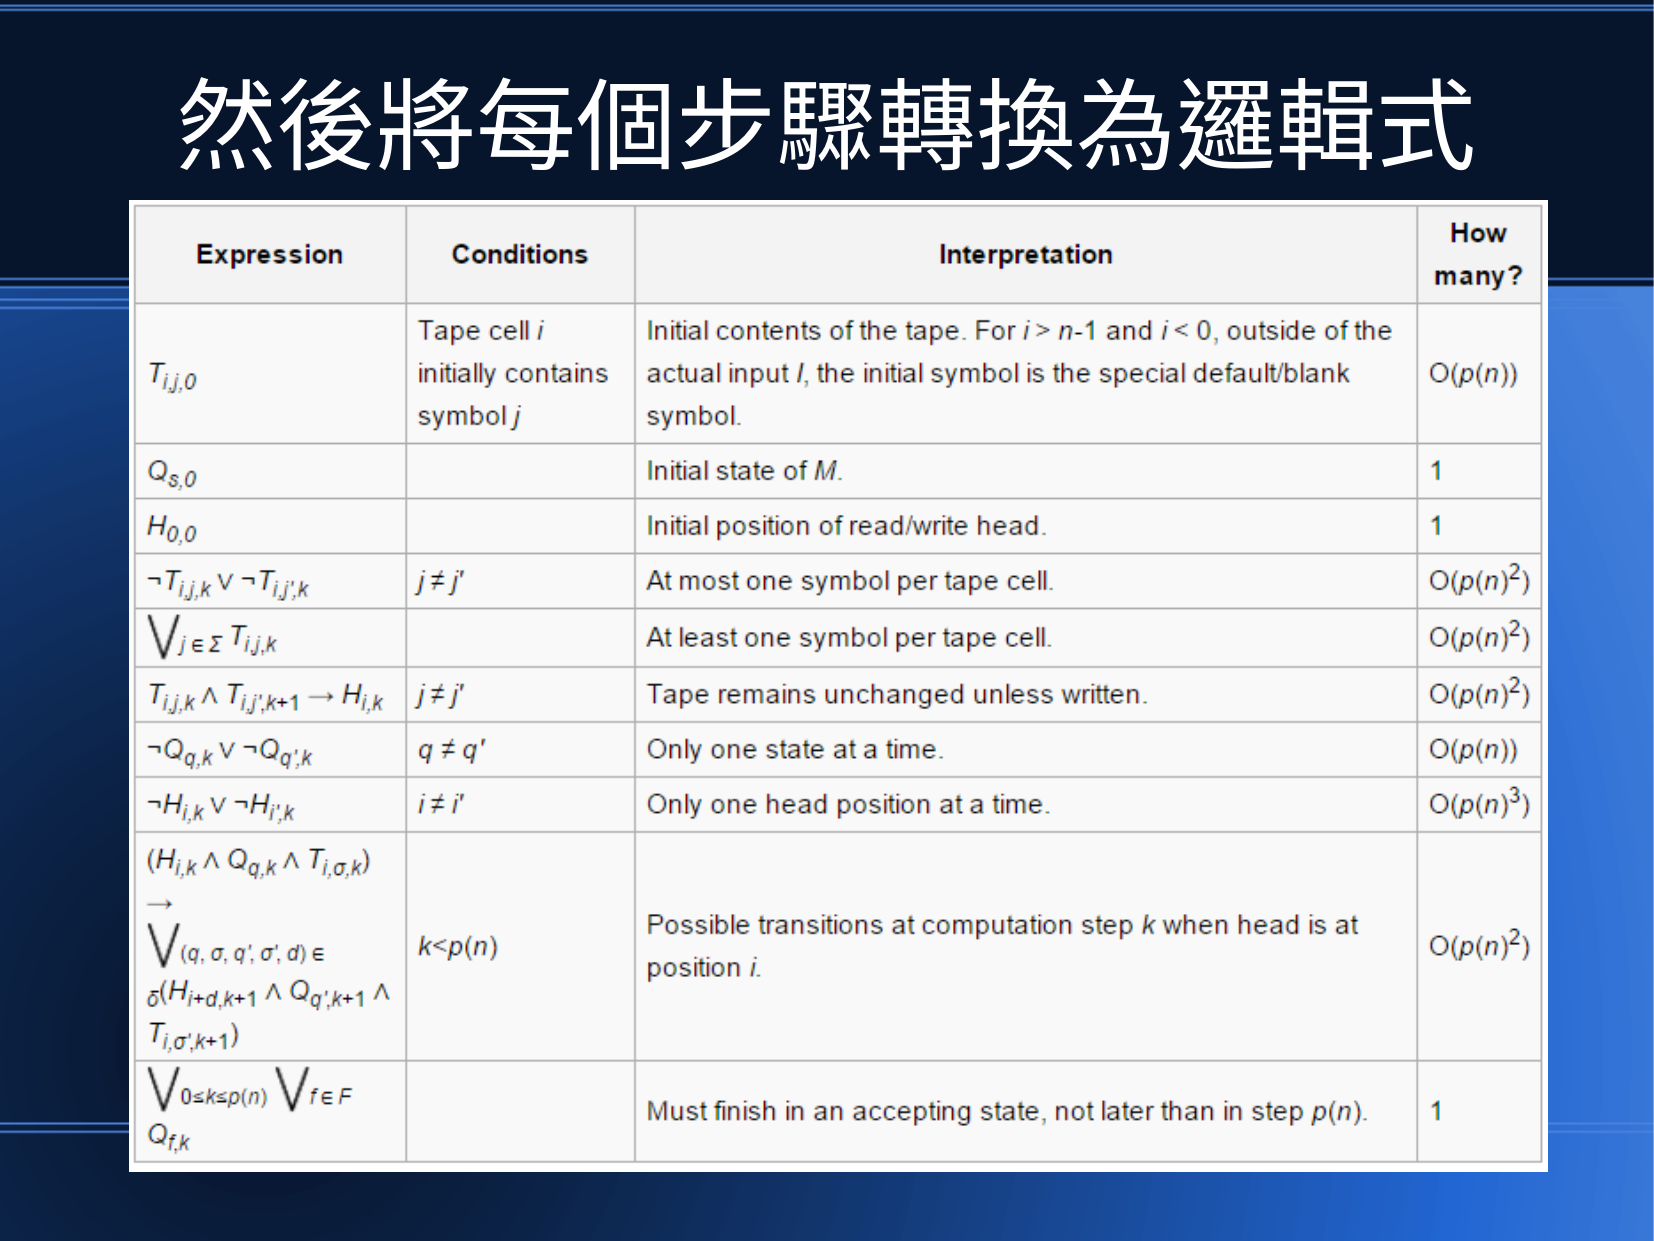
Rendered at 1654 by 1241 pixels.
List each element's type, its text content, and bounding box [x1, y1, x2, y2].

picture [0, 0, 1654, 1241]
title 然後將每個步驟轉換為邏輯式 [82, 49, 1571, 189]
